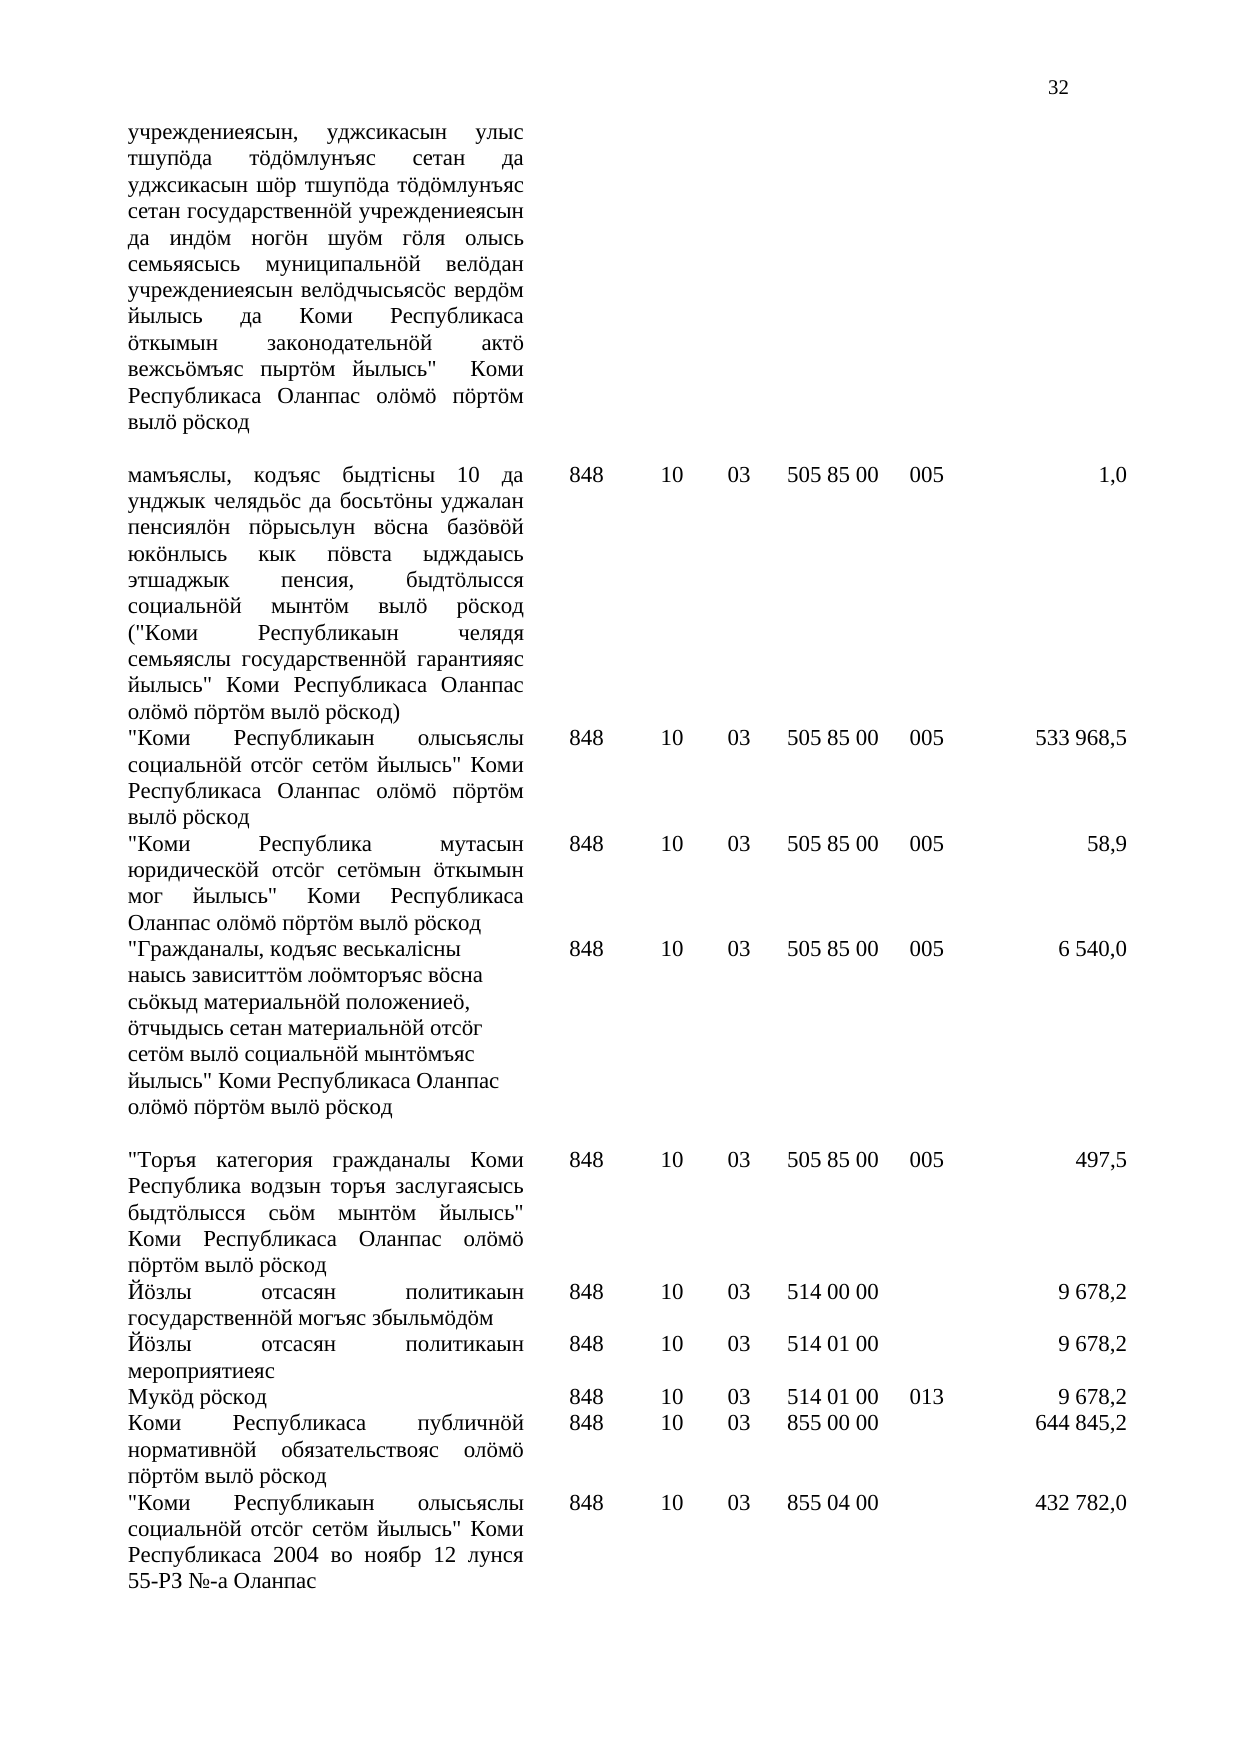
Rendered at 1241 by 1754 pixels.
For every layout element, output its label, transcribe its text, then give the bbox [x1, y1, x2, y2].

table_cell 505 85 00 [776, 461, 889, 724]
table_cell 10 [643, 1489, 701, 1594]
table_cell 505 85 00 [776, 935, 889, 1146]
table_cell [889, 1278, 964, 1330]
table_cell [964, 118, 1133, 461]
table_cell 10 [643, 461, 701, 724]
table_cell 497,5 [964, 1146, 1133, 1278]
table_cell [530, 118, 643, 461]
table_cell "Гражданалы, кодъяс веськалісны наысь зависиттöм лоöмторъяс вöсна сьöкыд материальнöй положениеö, öтчыдысь сетан материальнöй отсöг сетöм вылö социальнöй мынтöмъяс йылысь" Коми Республикаса Оланпас олöмö пöртöм вылö рöскод [122, 935, 530, 1146]
table_cell [643, 118, 701, 461]
table_cell [1133, 724, 1170, 830]
table_cell [1133, 830, 1170, 935]
table_cell мамъяслы, кодъяс быдтісны 10 да унджык челядьöс да босьтöны уджалан пенсиялöн пöрысьлун вöсна базöвöй юкöнлысь кык пöвста ыдждаысь этшаджык пенсия, быдтöлысся социальнöй мынтöм вылö рöскод ("Коми Республикаын челядя семьяяслы государственнöй гарантияяс йылысь" Коми Республикаса Оланпас олöмö пöртöм вылö рöскод) [122, 461, 530, 724]
table_cell 03 [701, 1278, 776, 1330]
table_cell 514 01 00 [776, 1383, 889, 1409]
table_cell [1133, 1146, 1170, 1278]
table_cell 03 [701, 1410, 776, 1488]
table_cell 848 [530, 1330, 643, 1383]
table_cell 03 [701, 1489, 776, 1594]
table_cell [1133, 1383, 1170, 1409]
table_cell Йöзлы отсасян политикаын государственнöй могъяс збыльмöдöм [122, 1278, 530, 1330]
table_cell 848 [530, 1278, 643, 1330]
table_cell "Коми Республика мутасын юридическöй отсöг сетöмын öткымын мог йылысь" Коми Республикаса Оланпас олöмö пöртöм вылö рöскод [122, 830, 530, 935]
table_cell 03 [701, 1146, 776, 1278]
table_cell 10 [643, 1410, 701, 1488]
table_cell 855 04 00 [776, 1489, 889, 1594]
table_cell 03 [701, 1330, 776, 1383]
table_cell 6 540,0 [964, 935, 1133, 1146]
table_cell 514 01 00 [776, 1330, 889, 1383]
table_cell 848 [530, 1410, 643, 1488]
table_cell учреждениеясын, уджсикасын улыс тшупöда тöдöмлунъяс сетан да уджсикасын шöр тшупöда тöдöмлунъяс сетан государственнöй учреждениеясын да индöм ногöн шуöм гöля олысь семьяясысь муниципальнöй велöдан учреждениеясын велöдчысьясöс вердöм йылысь да Коми Республикаса öткымын законодательнöй актö вежсьöмъяс пыртöм йылысь" Коми Республикаса Оланпас олöмö пöртöм вылö рöскод [122, 118, 530, 461]
table_cell [889, 1489, 964, 1594]
table_cell [1133, 935, 1170, 1146]
table_cell [1133, 1410, 1170, 1488]
table_cell 03 [701, 935, 776, 1146]
table_cell [1133, 1278, 1170, 1330]
table_cell 505 85 00 [776, 1146, 889, 1278]
table_cell 10 [643, 935, 701, 1146]
table_cell 03 [701, 461, 776, 724]
table_cell 10 [643, 1383, 701, 1409]
table_cell "Торъя категория гражданалы Коми Республика водзын торъя заслугаясысь быдтöлысся сьöм мынтöм йылысь" Коми Республикаса Оланпас олöмö пöртöм вылö рöскод [122, 1146, 530, 1278]
table_cell Йöзлы отсасян политикаын мероприятиеяс [122, 1330, 530, 1383]
table_cell 10 [643, 1278, 701, 1330]
table_cell 9 678,2 [964, 1383, 1133, 1409]
table_cell 005 [889, 724, 964, 830]
table_cell 58,9 [964, 830, 1133, 935]
table_cell 10 [643, 1146, 701, 1278]
table_cell 005 [889, 1146, 964, 1278]
table_cell 03 [701, 724, 776, 830]
table_cell 848 [530, 935, 643, 1146]
table_cell "Коми Республикаын олысьяслы социальнöй отсöг сетöм йылысь" Коми Республикаса Оланпас олöмö пöртöм вылö рöскод [122, 724, 530, 830]
table_cell 432 782,0 [964, 1489, 1133, 1594]
table_cell [1133, 461, 1170, 724]
table_cell 005 [889, 830, 964, 935]
table_cell 848 [530, 1146, 643, 1278]
table_cell 505 85 00 [776, 830, 889, 935]
table_cell 10 [643, 830, 701, 935]
table_cell 03 [701, 1383, 776, 1409]
table_cell 514 00 00 [776, 1278, 889, 1330]
table_cell 03 [701, 830, 776, 935]
table_cell 855 00 00 [776, 1410, 889, 1488]
table_cell 1,0 [964, 461, 1133, 724]
table_cell 505 85 00 [776, 724, 889, 830]
table_cell [889, 118, 964, 461]
table_cell 013 [889, 1383, 964, 1409]
table_cell 9 678,2 [964, 1278, 1133, 1330]
table_cell [889, 1410, 964, 1488]
table_cell 848 [530, 1489, 643, 1594]
table_cell [1133, 1330, 1170, 1383]
table_cell 005 [889, 935, 964, 1146]
table_cell "Коми Республикаын олысьяслы социальнöй отсöг сетöм йылысь" Коми Республикаса 2004 во ноябр 12 лунся 55-РЗ №-а Оланпас [122, 1489, 530, 1594]
table_cell 10 [643, 724, 701, 830]
table_cell 533 968,5 [964, 724, 1133, 830]
table_cell [1133, 1489, 1170, 1594]
table_cell Мукöд рöскод [122, 1383, 530, 1409]
table_cell 848 [530, 1383, 643, 1409]
table_cell 005 [889, 461, 964, 724]
table_cell 848 [530, 461, 643, 724]
table_cell 644 845,2 [964, 1410, 1133, 1488]
table_cell [776, 118, 889, 461]
table_cell 848 [530, 830, 643, 935]
table_cell [889, 1330, 964, 1383]
table_cell [701, 118, 776, 461]
table_cell 9 678,2 [964, 1330, 1133, 1383]
table_cell 848 [530, 724, 643, 830]
table_cell [1133, 118, 1170, 461]
table_cell Коми Республикаса публичнöй нормативнöй обязательствояс олöмö пöртöм вылö рöскод [122, 1410, 530, 1488]
table_cell 10 [643, 1330, 701, 1383]
